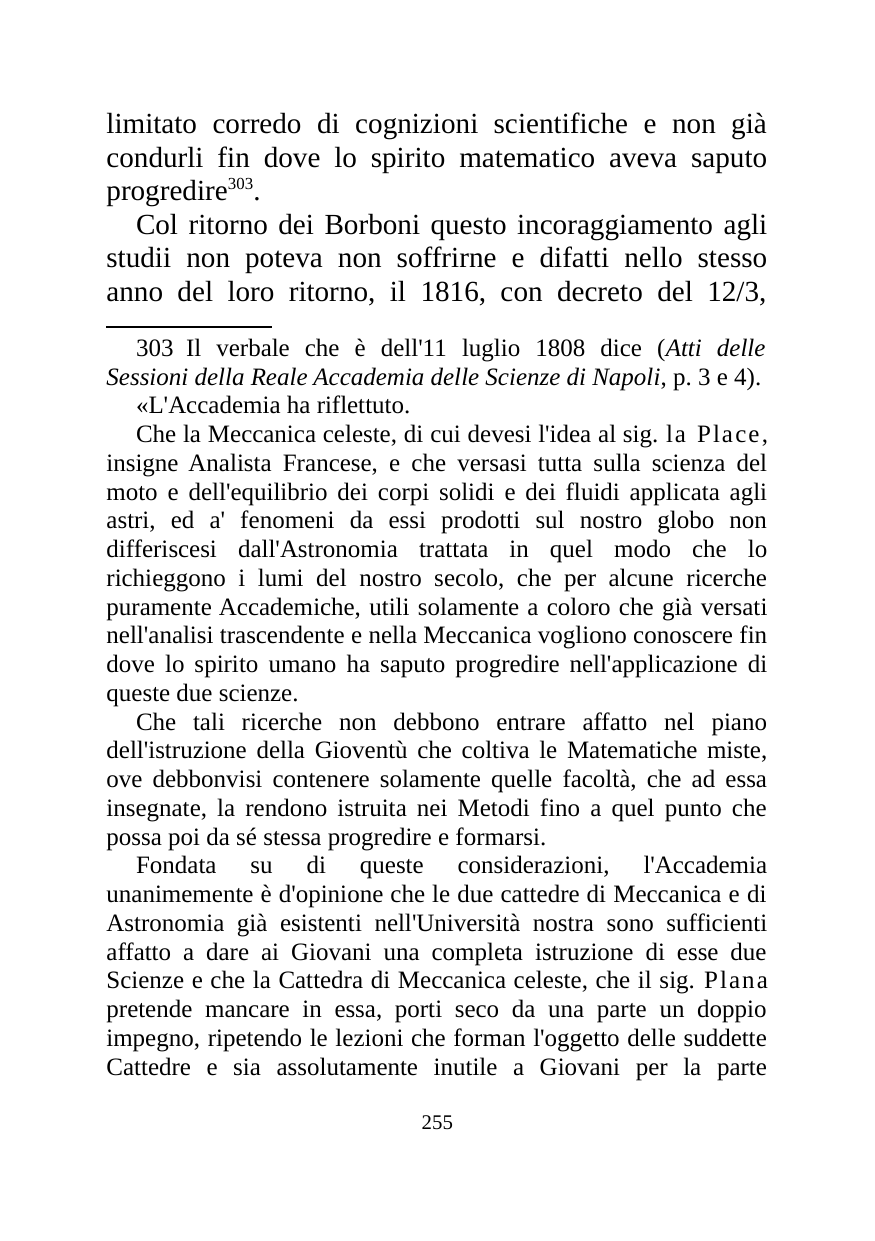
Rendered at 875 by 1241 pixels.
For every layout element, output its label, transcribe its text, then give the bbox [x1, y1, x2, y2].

text Il verbale che è dell'11 luglio 1808 dice (Atti delle Sessioni della Reale Accademia delle Scienze di Napoli, p. 3 e 4). [106, 333, 768, 390]
text Col ritorno dei Borboni questo incoraggiamento agli studii non poteva non soffrirne e difatti nello stesso anno del loro ritorno, il 1816, con decreto del 12/3, [106, 207, 768, 307]
text limitato corredo di cognizioni scientifiche e non già condurli fin dove lo spirito matematico aveva saputo progredire. [106, 106, 768, 207]
text Che la Meccanica celeste, di cui devesi l'idea al sig. la Place, insigne Analista Francese, e che versasi tutta sulla scienza del moto e dell'equilibrio dei corpi solidi e dei fluidi applicata agli astri, ed a' fenomeni da essi prodotti sul nostro globo non differiscesi dall'Astronomia trattata in quel modo che lo richieggono i lumi del nostro secolo, che per alcune ricerche puramente Accademiche, utili solamente a coloro che già versati nell'analisi trascendente e nella Meccanica vogliono conoscere fin dove lo spirito umano ha saputo progredire nell'applicazione di queste due scienze. [106, 419, 768, 707]
text «L'Accademia ha riflettuto. [106, 390, 768, 419]
text Che tali ricerche non debbono entrare affatto nel piano dell'istruzione della Gioventù che coltiva le Matematiche miste, ove debbonvisi contenere solamente quelle facoltà, che ad essa insegnate, la rendono istruita nei Metodi fino a quel punto che possa poi da sé stessa progredire e formarsi. [106, 707, 768, 850]
text Fondata su di queste considerazioni, l'Accademia unanimemente è d'opinione che le due cattedre di Meccanica e di Astronomia già esistenti nell'Università nostra sono sufficienti affatto a dare ai Giovani una completa istruzione di esse due Scienze e che la Cattedra di Meccanica celeste, che il sig. Plana pretende mancare in essa, porti seco da una parte un doppio impegno, ripetendo le lezioni che forman l'oggetto delle suddette Cattedre e sia assolutamente inutile a Giovani per la parte [106, 850, 768, 1080]
